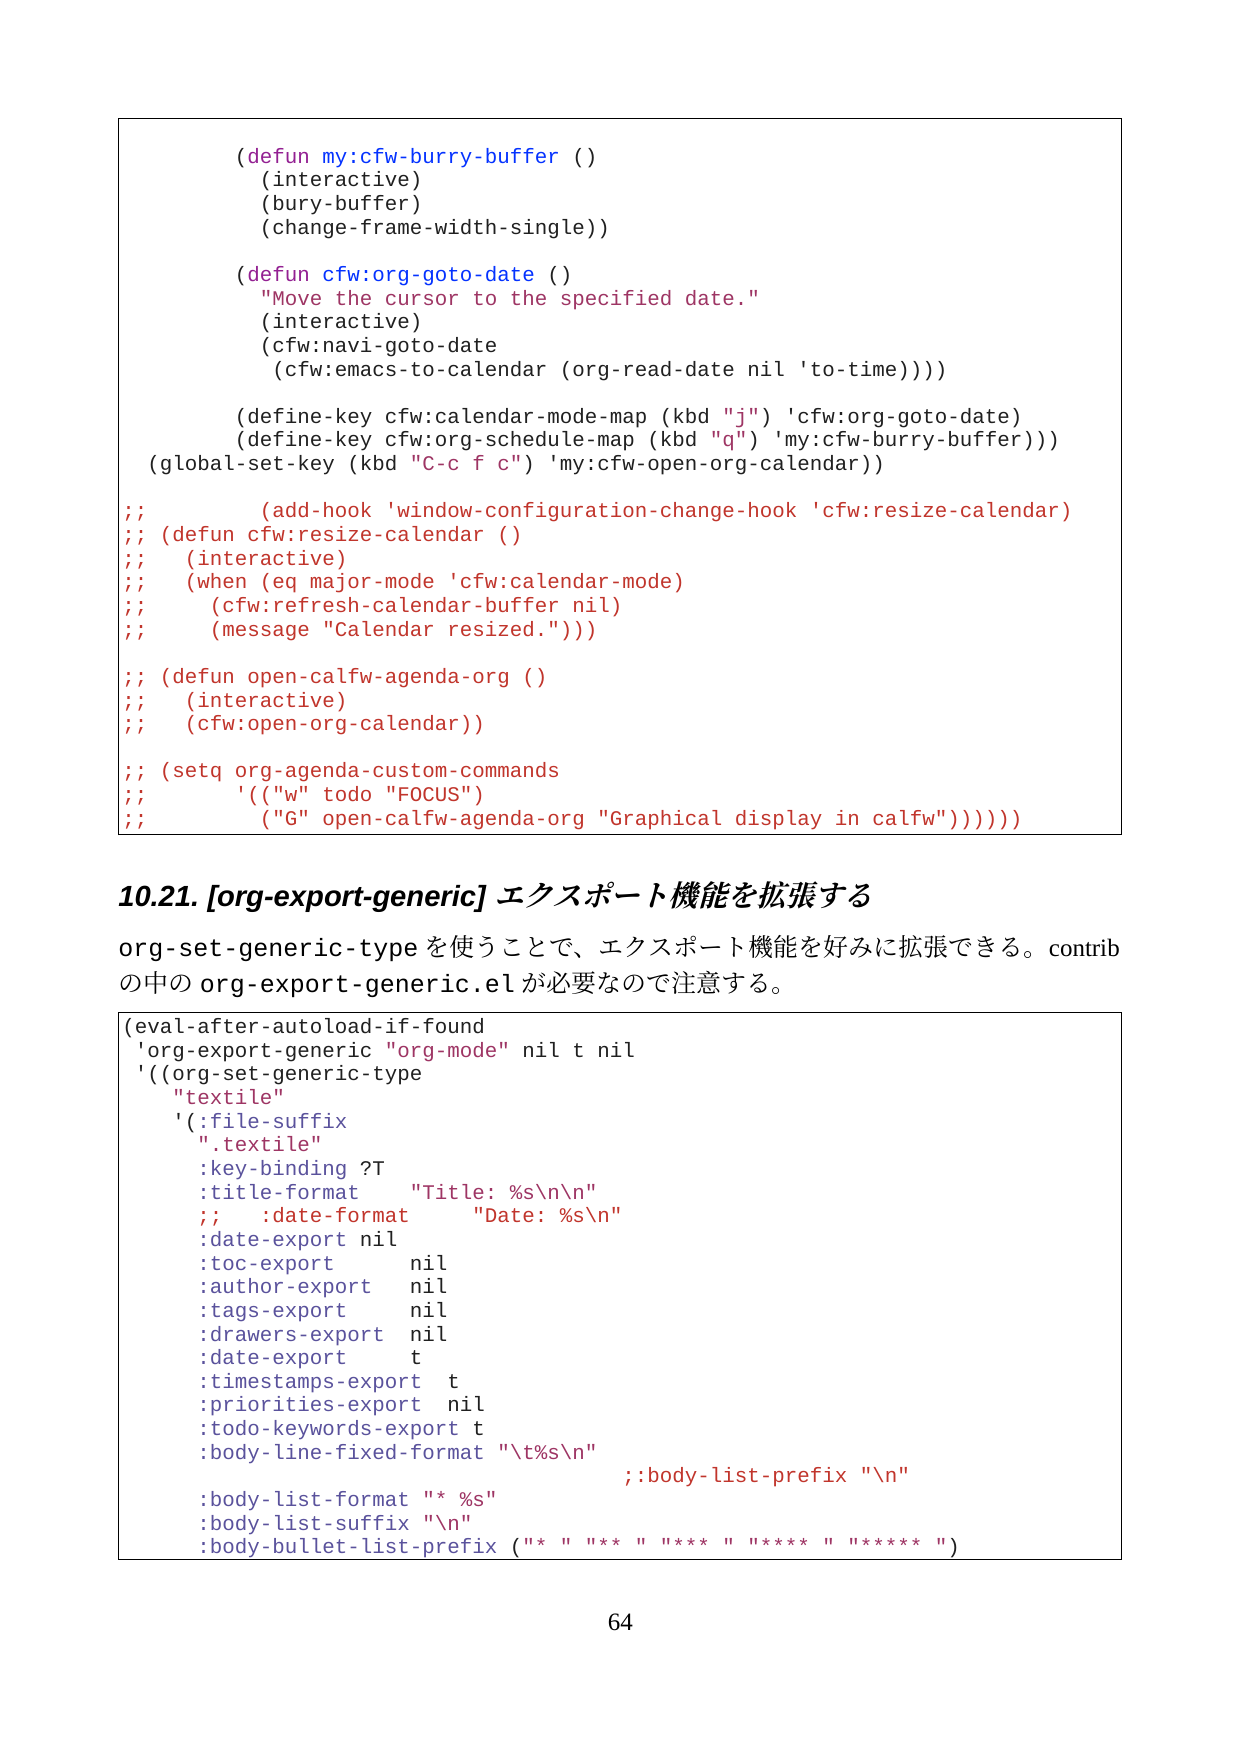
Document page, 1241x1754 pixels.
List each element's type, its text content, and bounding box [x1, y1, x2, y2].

text (change-frame-width-single)) [119, 213, 1121, 236]
text :author-export nil [119, 1272, 1121, 1296]
text :title-format "Title: %s\n\n" [119, 1178, 1121, 1201]
text :date-export nil [119, 1225, 1121, 1249]
text ;; (cfw:open-org-calendar)) [119, 709, 1121, 733]
text (cfw:navi-goto-date [119, 331, 1121, 354]
text ;; (interactive) [119, 544, 1121, 567]
text (defun my:cfw-burry-buffer () [119, 142, 1121, 165]
text :timestamps-export t [119, 1367, 1121, 1391]
text :priorities-export nil [119, 1391, 1121, 1414]
text 'org-export-generic "org-mode" nil t nil [119, 1036, 1121, 1059]
text ;; :date-format "Date: %s\n" [119, 1201, 1121, 1225]
text ;; (interactive) [119, 686, 1121, 709]
text ;; (defun cfw:resize-calendar () [119, 520, 1121, 544]
text "Move the cursor to the specified date." [119, 284, 1121, 307]
text (bury-buffer) [119, 189, 1121, 213]
text ;; '(("w" todo "FOCUS") [119, 780, 1121, 804]
text ;; (setq org-agenda-custom-commands [119, 757, 1121, 780]
subtitle [org-export-generic] エクスポート機能を拡張する [118, 873, 1122, 915]
text (global-set-key (kbd "C-c f c") 'my:cfw-open-org-calendar)) [119, 449, 1121, 473]
text "textile" [119, 1083, 1121, 1107]
text (define-key cfw:calendar-mode-map (kbd "j") 'cfw:org-goto-date) [119, 402, 1121, 426]
text :date-export t [119, 1343, 1121, 1367]
text ;; (defun open-calfw-agenda-org () [119, 662, 1121, 686]
text :todo-keywords-export t [119, 1414, 1121, 1438]
text (defun cfw:org-goto-date () [119, 260, 1121, 284]
text ;:body-list-prefix "\n" [119, 1461, 1121, 1485]
text :drawers-export nil [119, 1319, 1121, 1343]
text :body-line-fixed-format "\t%s\n" [119, 1438, 1121, 1461]
text (define-key cfw:org-schedule-map (kbd "q") 'my:cfw-burry-buffer))) [119, 426, 1121, 449]
text :tags-export nil [119, 1296, 1121, 1319]
text ;; ("G" open-calfw-agenda-org "Graphical display in calfw")))))) [119, 804, 1121, 834]
text :body-bullet-list-prefix ("* " "** " "*** " "**** " "***** ") [119, 1532, 1121, 1559]
text :toc-export nil [119, 1249, 1121, 1272]
text ".textile" [119, 1130, 1121, 1154]
text (interactive) [119, 307, 1121, 331]
text ;; (add-hook 'window-configuration-change-hook 'cfw:resize-calendar) [119, 496, 1121, 520]
text :body-list-format "* %s" [119, 1485, 1121, 1509]
text (eval-after-autoload-if-found [119, 1013, 1121, 1036]
text (interactive) [119, 165, 1121, 189]
text :body-list-suffix "\n" [119, 1509, 1121, 1532]
text '((org-set-generic-type [119, 1059, 1121, 1083]
text :key-binding ?T [119, 1154, 1121, 1178]
text ;; (when (eq major-mode 'cfw:calendar-mode) [119, 567, 1121, 591]
text org-set-generic-type を使うことで、エクスポート機能を好みに拡張できる。contrib の中の org-export-generic.el が必要なので注意する。 [118, 927, 1122, 1000]
text ;; (message "Calendar resized."))) [119, 615, 1121, 638]
text (cfw:emacs-to-calendar (org-read-date nil 'to-time)))) [119, 354, 1121, 378]
text '(:file-suffix [119, 1107, 1121, 1130]
text ;; (cfw:refresh-calendar-buffer nil) [119, 591, 1121, 615]
